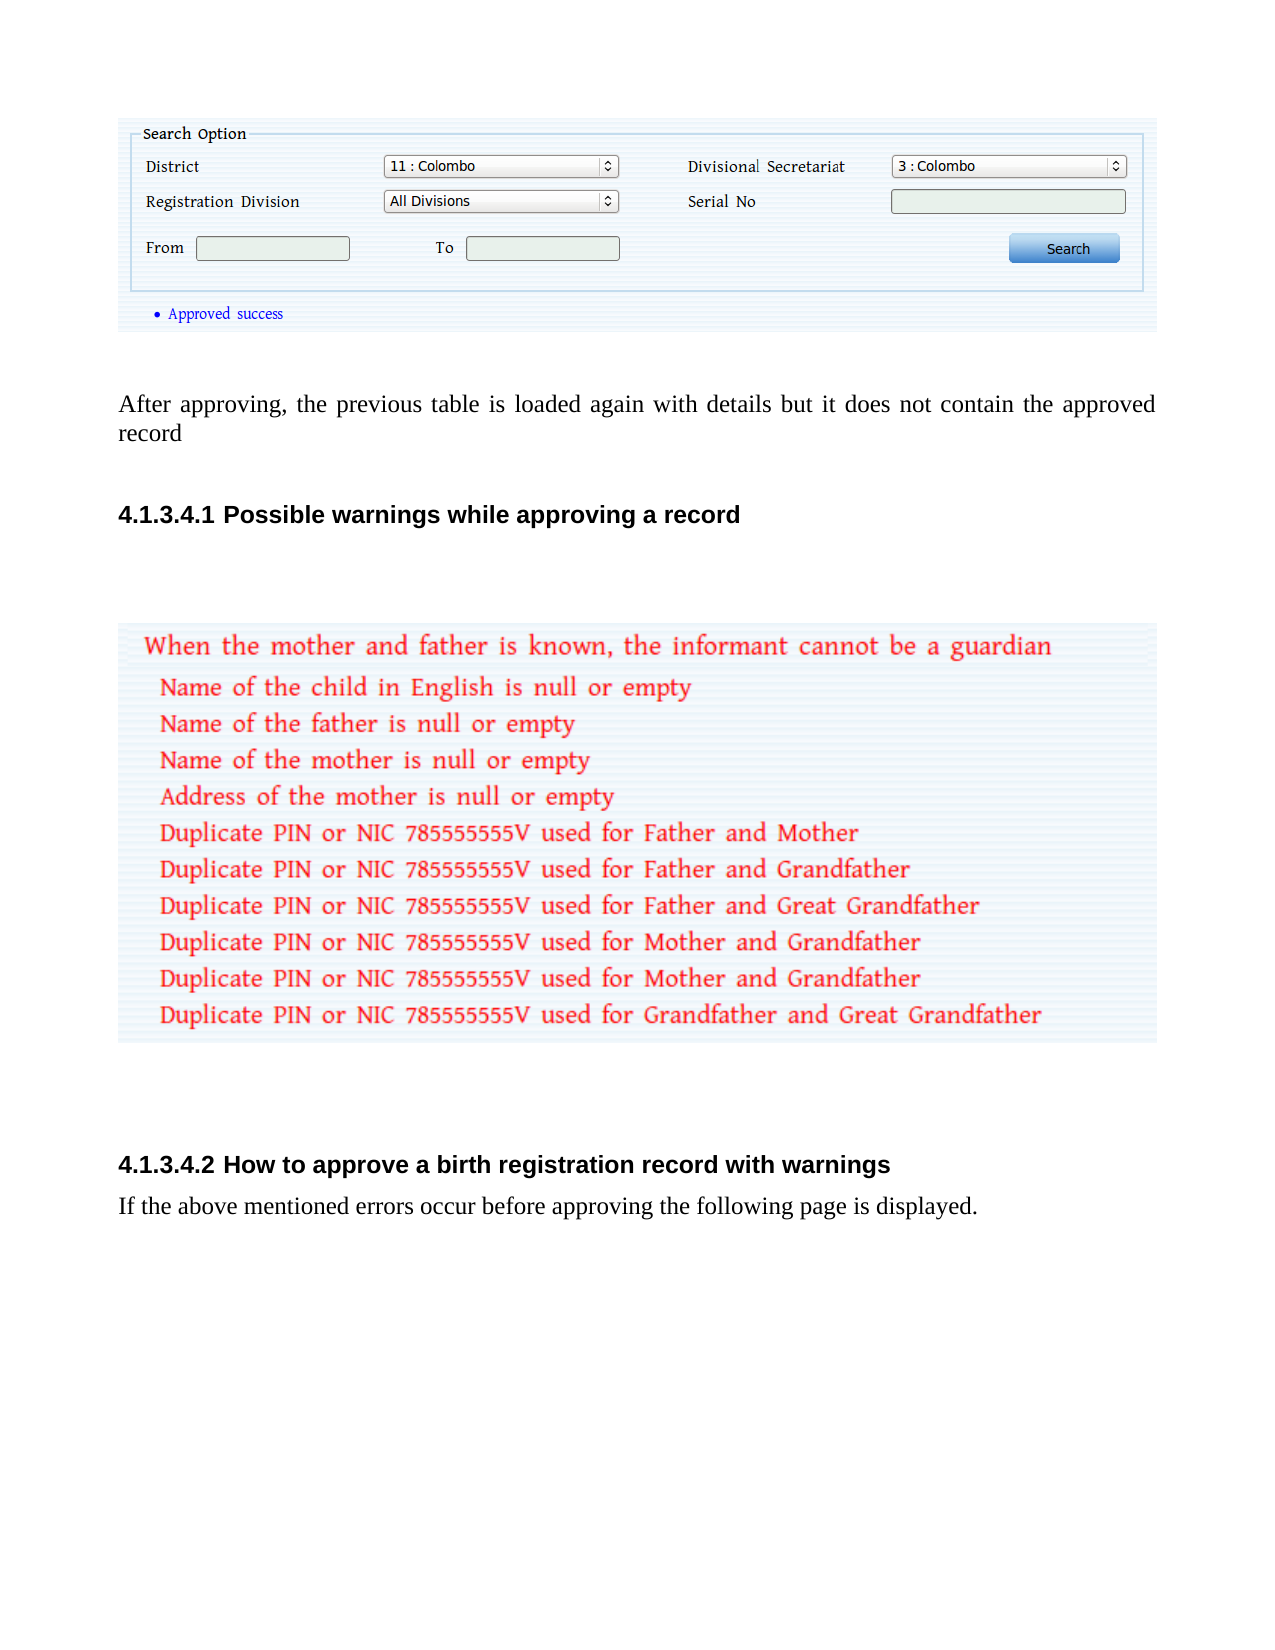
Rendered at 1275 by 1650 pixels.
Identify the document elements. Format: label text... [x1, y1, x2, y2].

picture [118, 118, 1157, 332]
text After approving, the previous table is loaded again with details but it does not contain the approved record [118, 389, 1157, 446]
subtitle How to approve a birth registration record with warnings [118, 1150, 1157, 1178]
subtitle Possible warnings while approving a record [118, 500, 1157, 529]
text If the above mentioned errors occur before approving the following page is displayed. [118, 1191, 1157, 1220]
picture [118, 623, 1157, 1043]
